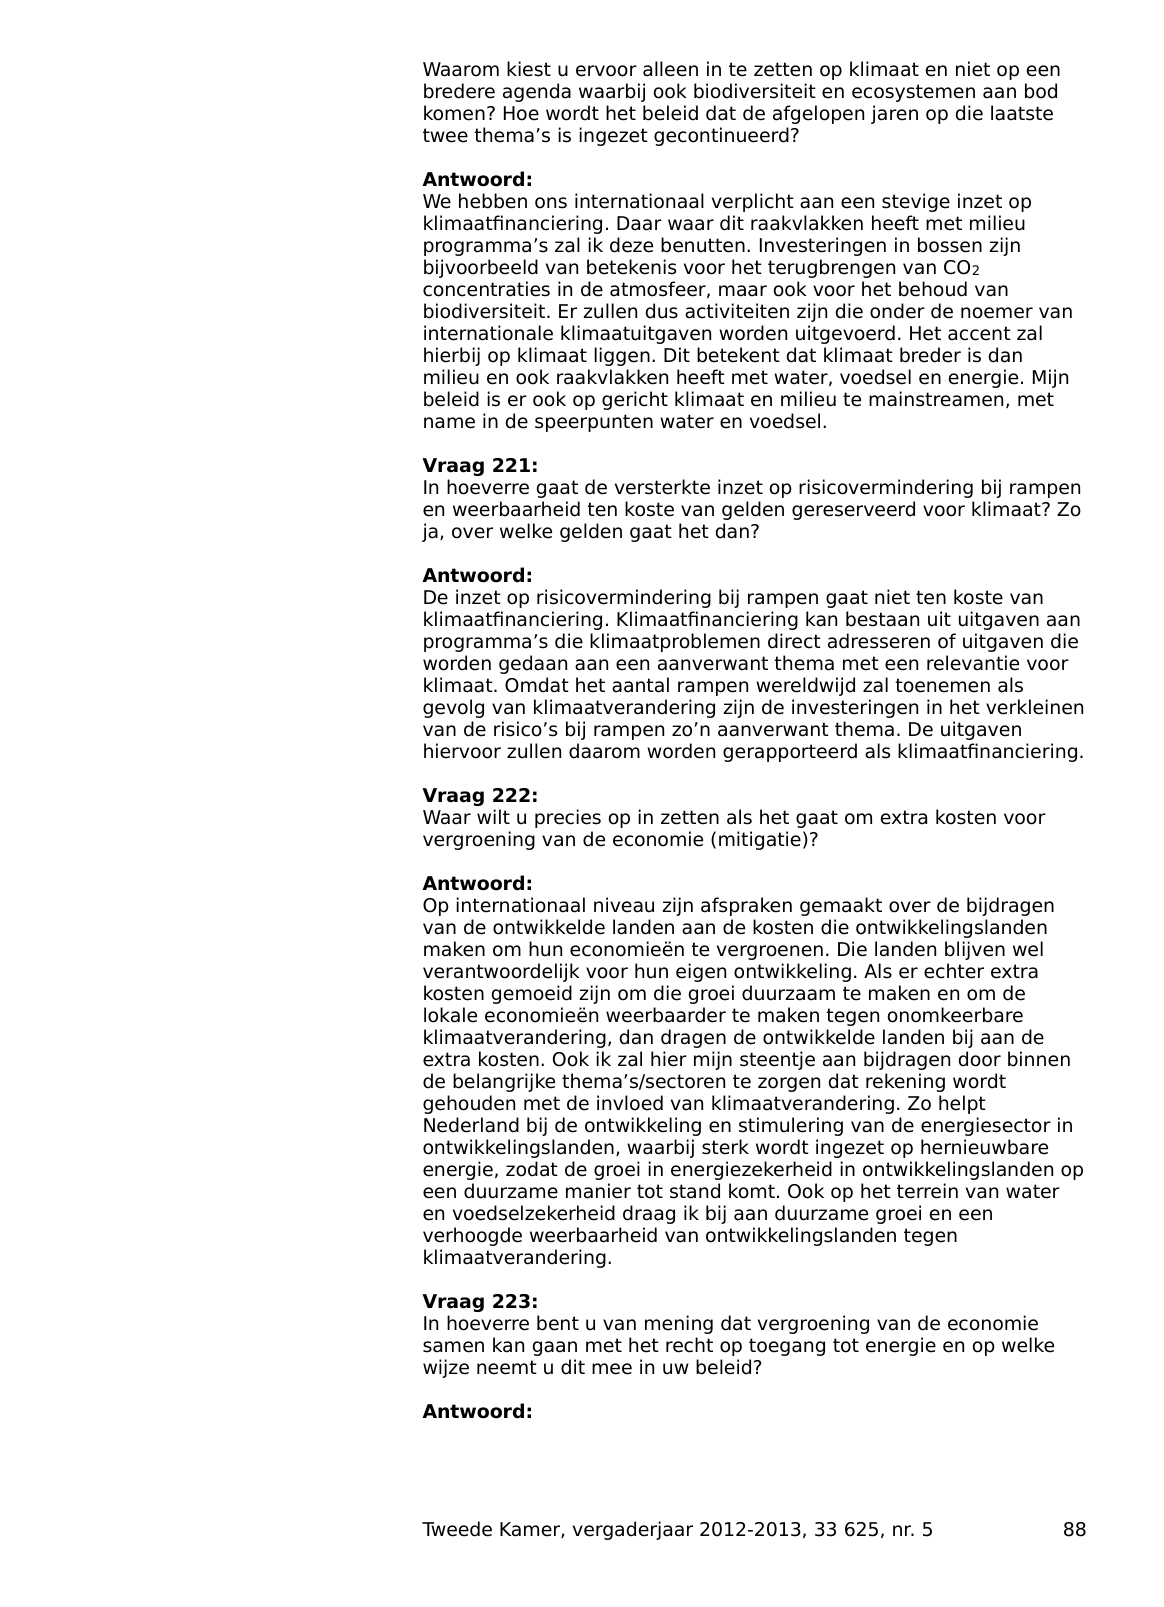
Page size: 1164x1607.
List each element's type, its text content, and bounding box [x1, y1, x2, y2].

text In hoeverre gaat de versterkte inzet op risicovermindering bij rampen en weerbaarheid ten koste van gelden gereserveerd voor klimaat? Zo ja, over welke gelden gaat het dan? [422, 477, 1087, 543]
text Antwoord: [422, 169, 1087, 191]
text Antwoord: [422, 1401, 1087, 1423]
text De inzet op risicovermindering bij rampen gaat niet ten koste van klimaatfinanciering. Klimaatfinanciering kan bestaan uit uitgaven aan programma’s die klimaatproblemen direct adresseren of uitgaven die worden gedaan aan een aanverwant thema met een relevantie voor klimaat. Omdat het aantal rampen wereldwijd zal toenemen als gevolg van klimaatverandering zijn de investeringen in het verkleinen van de risico’s bij rampen zo’n aanverwant thema. De uitgaven hiervoor zullen daarom worden gerapporteerd als klimaatfinanciering. [422, 587, 1087, 763]
text Waar wilt u precies op in zetten als het gaat om extra kosten voor vergroening van de economie (mitigatie)? [422, 807, 1087, 851]
text We hebben ons internationaal verplicht aan een stevige inzet op klimaatfinanciering. Daar waar dit raakvlakken heeft met milieu programma’s zal ik deze benutten. Investeringen in bossen zijn bijvoorbeeld van betekenis voor het terugbrengen van CO2 concentraties in de atmosfeer, maar ook voor het behoud van biodiversiteit. Er zullen dus activiteiten zijn die onder de noemer van internationale klimaatuitgaven worden uitgevoerd. Het accent zal hierbij op klimaat liggen. Dit betekent dat klimaat breder is dan milieu en ook raakvlakken heeft met water, voedsel en energie. Mijn beleid is er ook op gericht klimaat en milieu te mainstreamen, met name in de speerpunten water en voedsel. [422, 191, 1087, 433]
text Op internationaal niveau zijn afspraken gemaakt over de bijdragen van de ontwikkelde landen aan de kosten die ontwikkelingslanden maken om hun economieën te vergroenen. Die landen blijven wel verantwoordelijk voor hun eigen ontwikkeling. Als er echter extra kosten gemoeid zijn om die groei duurzaam te maken en om de lokale economieën weerbaarder te maken tegen onomkeerbare klimaatverandering, dan dragen de ontwikkelde landen bij aan de extra kosten. Ook ik zal hier mijn steentje aan bijdragen door binnen de belangrijke thema’s/sectoren te zorgen dat rekening wordt gehouden met de invloed van klimaatverandering. Zo helpt Nederland bij de ontwikkeling en stimulering van de energiesector in ontwikkelingslanden, waarbij sterk wordt ingezet op hernieuwbare energie, zodat de groei in energiezekerheid in ontwikkelingslanden op een duurzame manier tot stand komt. Ook op het terrein van water en voedselzekerheid draag ik bij aan duurzame groei en een verhoogde weerbaarheid van ontwikkelingslanden tegen klimaatverandering. [422, 895, 1087, 1269]
text In hoeverre bent u van mening dat vergroening van de economie samen kan gaan met het recht op toegang tot energie en op welke wijze neemt u dit mee in uw beleid? [422, 1313, 1087, 1379]
text Antwoord: [422, 565, 1087, 587]
text Vraag 223: [422, 1291, 1087, 1313]
text Antwoord: [422, 873, 1087, 895]
text Vraag 222: [422, 785, 1087, 807]
text Waarom kiest u ervoor alleen in te zetten op klimaat en niet op een bredere agenda waarbij ook biodiversiteit en ecosystemen aan bod komen? Hoe wordt het beleid dat de afgelopen jaren op die laatste twee thema’s is ingezet gecontinueerd? [422, 59, 1087, 147]
text Vraag 221: [422, 455, 1087, 477]
